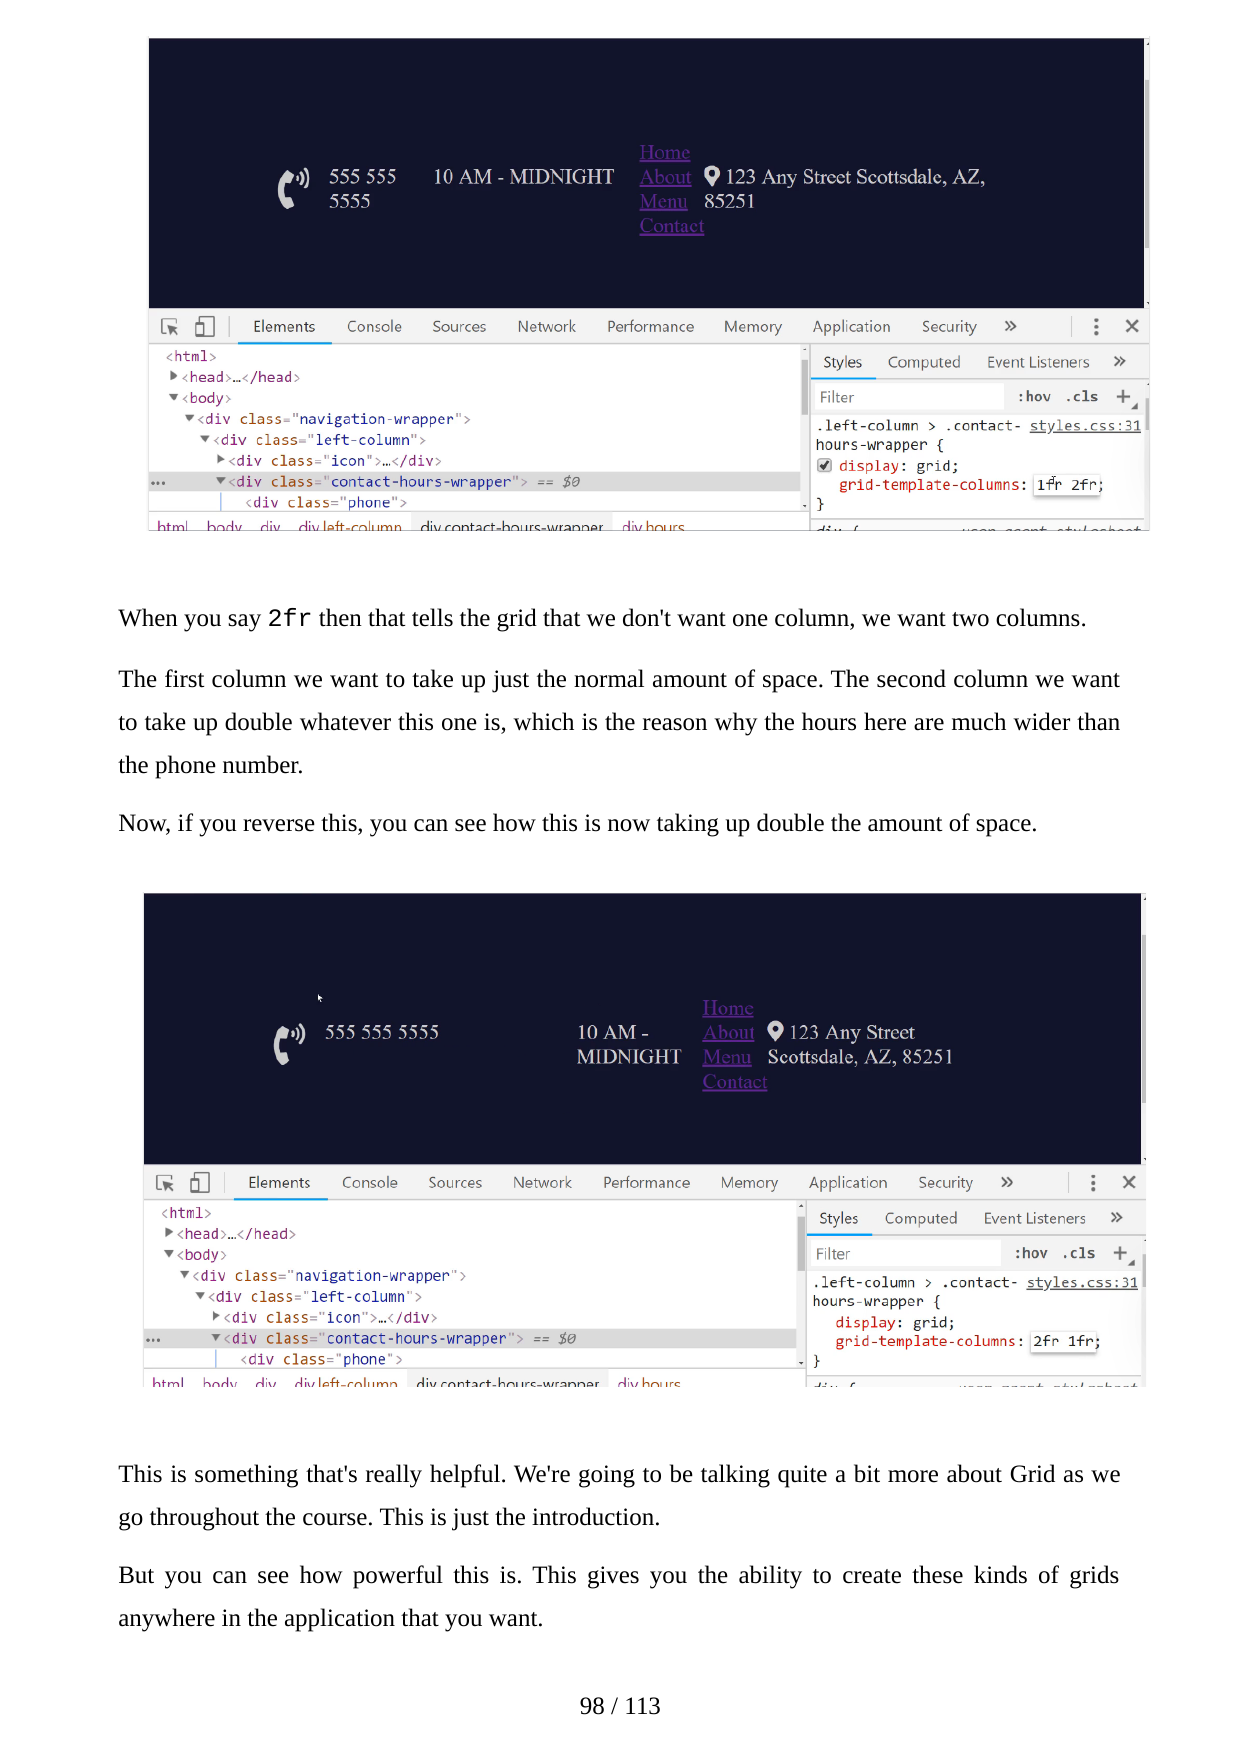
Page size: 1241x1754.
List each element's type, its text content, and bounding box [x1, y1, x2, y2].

text But you can see how powerful this is. This gives you the ability to create these kinds of grids anywhere in the application that you want. [118, 1560, 1122, 1632]
text This is something that's really helpful. We're going to be talking quite a bit more about Grid as we go throughout the course. This is just the introduction. [118, 1459, 1122, 1531]
picture [142, 892, 1147, 1387]
text Now, if you reverse this, you can see how this is now taking up double the amount of space. [118, 808, 1122, 837]
text The first column we want to take up just the normal amount of space. The second column we want to take up double whatever this one is, which is the reason why the hours here are much wider than the phone number. [118, 664, 1122, 779]
text When you say 2fr then that tells the grid that we don't want one column, we want two columns. [118, 603, 1122, 634]
picture [146, 36, 1151, 531]
